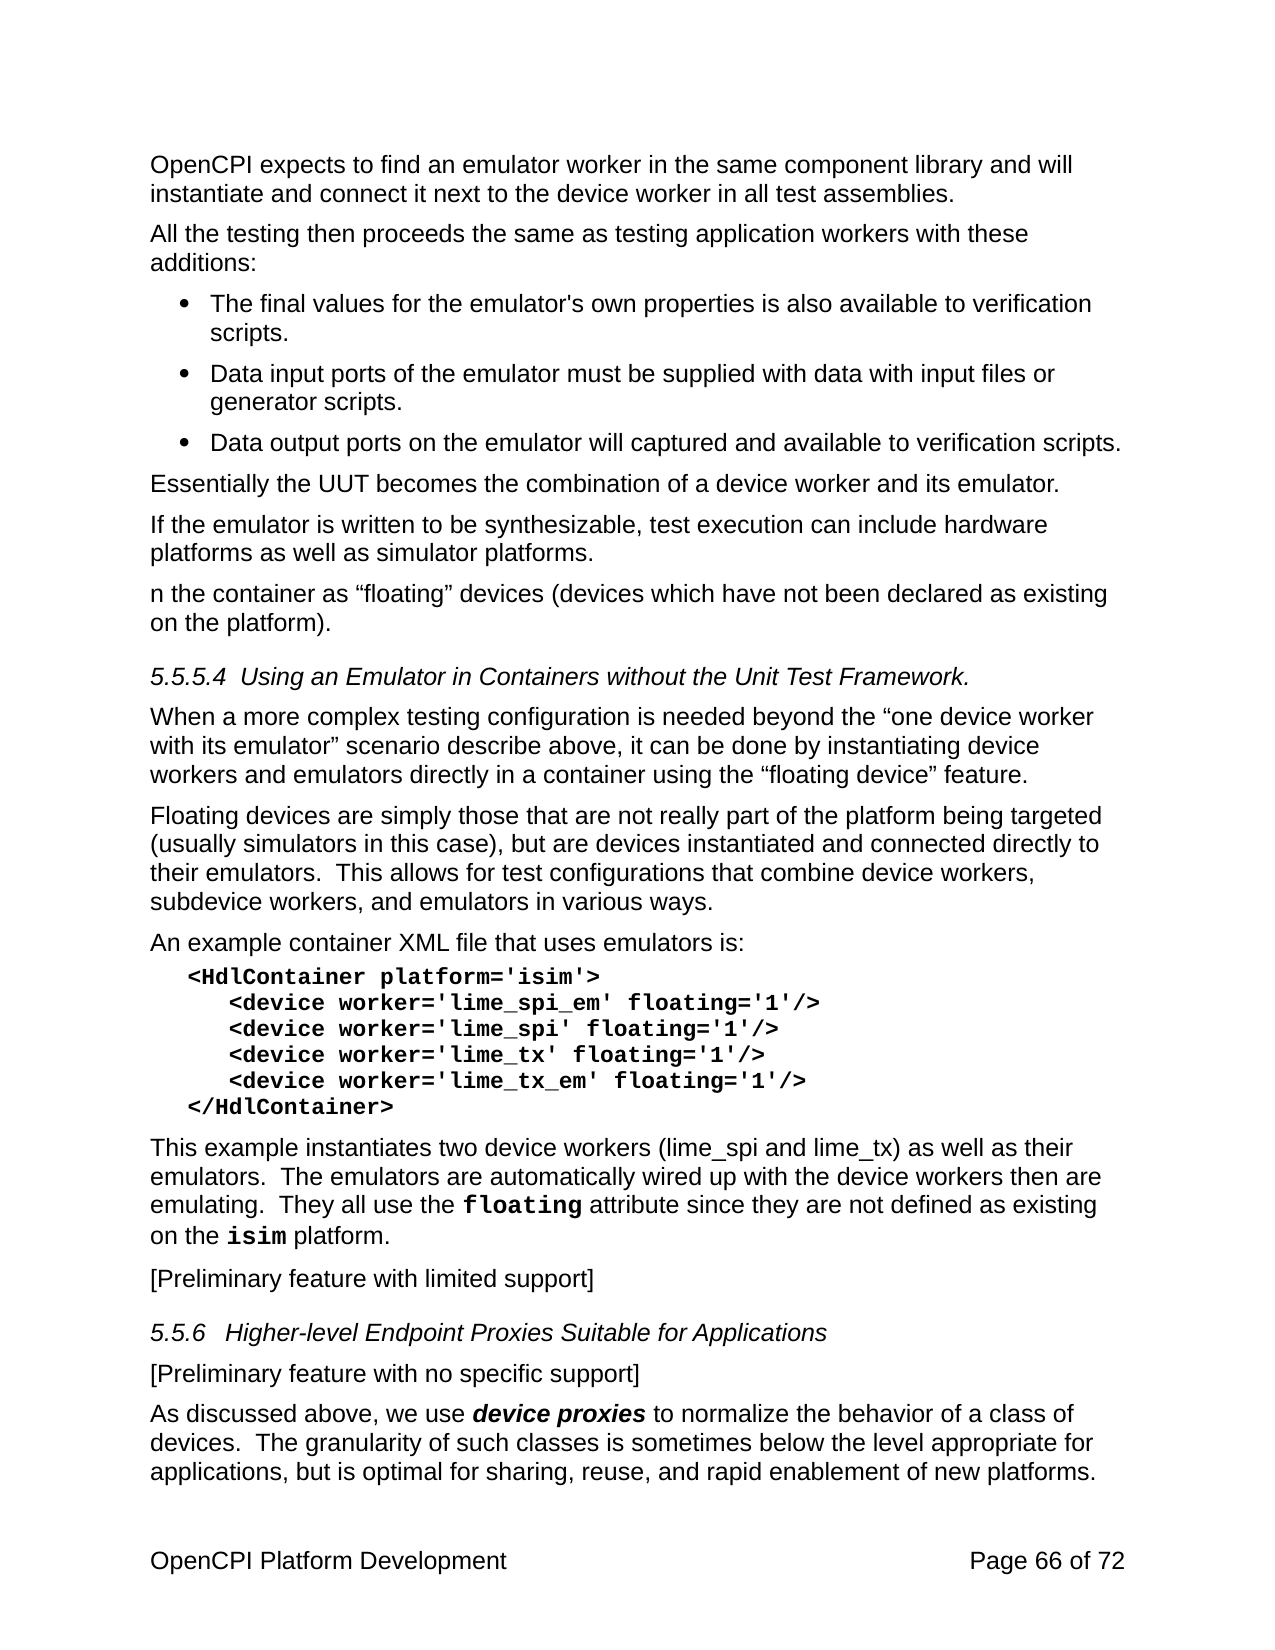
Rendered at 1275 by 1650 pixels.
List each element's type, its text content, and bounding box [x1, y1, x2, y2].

text If the emulator is written to be synthesizable, test execution can include hardware platforms as well as simulator platforms. [150, 510, 1125, 567]
list The final values for the emulator's own properties is also available to verification scripts. [180, 289, 1125, 347]
list Data output ports on the emulator will captured and available to verification scripts. [180, 428, 1125, 457]
text This example instantiates two device workers (lime_spi and lime_tx) as well as their emulators. The emulators are automatically wired up with the device workers then are emulating. They all use the floating attribute since they are not defined as existing on the isim platform. [150, 1133, 1125, 1252]
text An example container XML file that uses emulators is: [150, 928, 1125, 956]
text Floating devices are simply those that are not really part of the platform being targeted (usually simulators in this case), but are devices instantiated and connected directly to their emulators. This allows for test configurations that combine device workers, subdevice workers, and emulators in various ways. [150, 801, 1125, 916]
subtitle Higher-level Endpoint Proxies Suitable for Applications [150, 1318, 1125, 1347]
text n the container as “floating” devices (devices which have not been declared as existing on the platform). [150, 579, 1125, 637]
text When a more complex testing configuration is needed beyond the “one device worker with its emulator” scenario describe above, it can be done by instantiating device workers and emulators directly in a container using the “floating device” feature. [150, 702, 1125, 789]
text [Preliminary feature with limited support] [150, 1264, 1125, 1293]
text <HdlContainer platform='isim'> <device worker='lime_spi_em' floating='1'/> <device worker='lime_spi' floating='1'/> <device worker='lime_tx' floating='1'/> <device worker='lime_tx_em' floating='1'/> </HdlContainer> [187, 965, 1125, 1121]
text [Preliminary feature with no specific support] [150, 1359, 1125, 1387]
text All the testing then proceeds the same as testing application workers with these additions: [150, 219, 1125, 277]
subtitle Using an Emulator in Containers without the Unit Test Framework. [150, 662, 1125, 690]
text OpenCPI expects to find an emulator worker in the same component library and will instantiate and connect it next to the device worker in all test assemblies. [150, 150, 1125, 207]
text Essentially the UUT becomes the combination of a device worker and its emulator. [150, 469, 1125, 498]
list Data input ports of the emulator must be supplied with data with input files or generator scripts. [180, 358, 1125, 416]
text As discussed above, we use device proxies to normalize the behavior of a class of devices. The granularity of such classes is sometimes below the level appropriate for applications, but is optimal for sharing, reuse, and rapid enablement of new platforms. [150, 1399, 1125, 1486]
